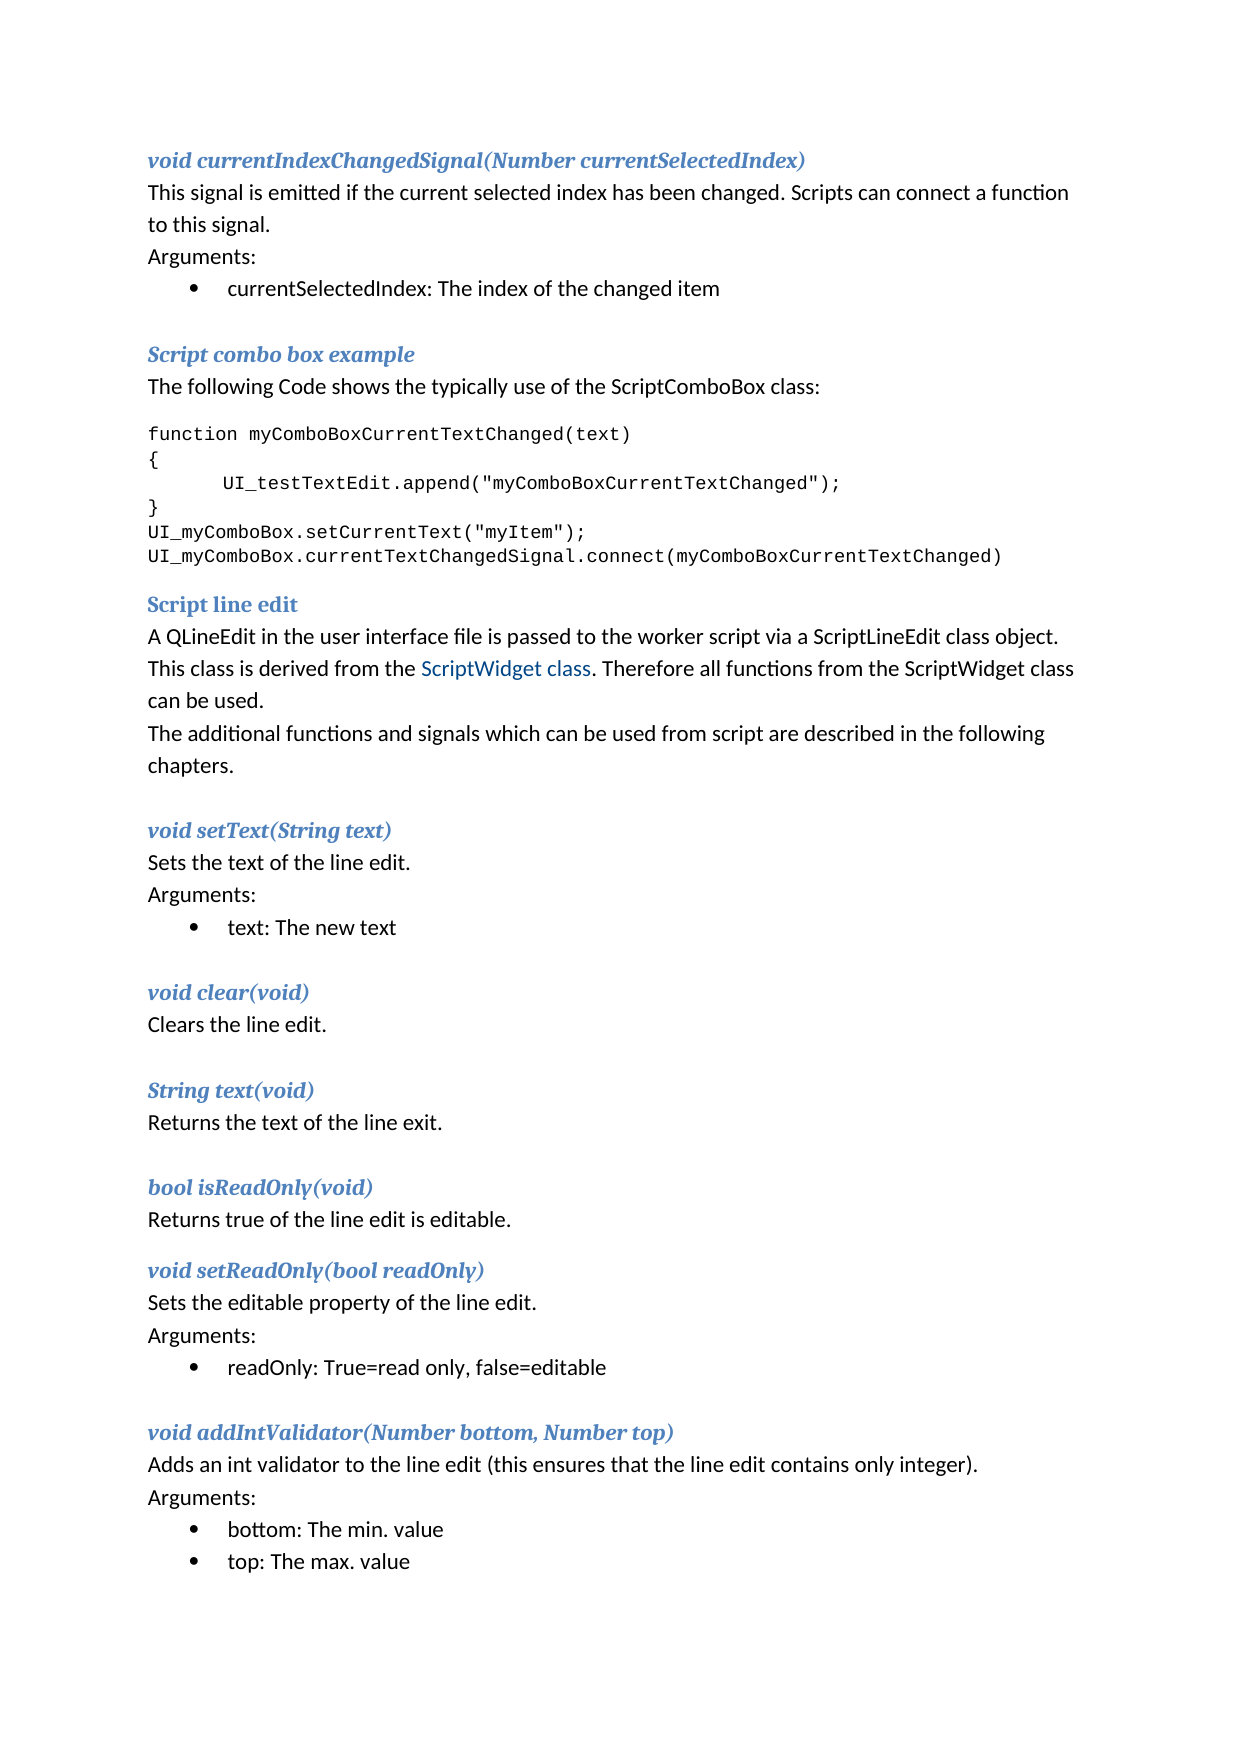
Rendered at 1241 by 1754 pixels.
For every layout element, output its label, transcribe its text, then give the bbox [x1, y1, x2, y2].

subtitle Script line edit [148, 592, 1093, 618]
text Sets the editable property of the line edit. [148, 1288, 1093, 1317]
text This signal is emitted if the current selected index has been changed. Scripts can connect a function to this signal. [148, 178, 1093, 238]
subtitle void addIntValidator(Number bottom, Number top) [148, 1420, 1093, 1447]
list top: The max. value [190, 1547, 1093, 1575]
list bottom: The min. value [190, 1515, 1093, 1543]
text function myComboBoxCurrentTextChanged(text) [148, 425, 1093, 446]
list currentSelectedIndex: The index of the changed item [190, 274, 1093, 302]
subtitle void setReadOnly(bool readOnly) [148, 1258, 1093, 1285]
list text: The new text [190, 913, 1093, 941]
list readOnly: True=read only, false=editable [190, 1353, 1093, 1381]
text UI_testTextEdit.append("myComboBoxCurrentTextChanged"); [148, 474, 1093, 495]
subtitle void setText(String text) [148, 818, 1093, 844]
text The following Code shows the typically use of the ScriptComboBox class: [148, 372, 1093, 400]
text Arguments: [148, 242, 1093, 270]
text Returns true of the line edit is editable. [148, 1205, 1093, 1233]
subtitle void currentIndexChangedSignal(Number currentSelectedIndex) [148, 148, 1093, 174]
text This class is derived from the ScriptWidget class. Therefore all functions from the ScriptWidget class can be used. [148, 654, 1093, 714]
text Arguments: [148, 1483, 1093, 1511]
text Returns the text of the line exit. [148, 1108, 1093, 1136]
text UI_myComboBox.setCurrentText("myItem"); [148, 522, 1093, 544]
subtitle Script combo box example [148, 342, 1093, 368]
text Adds an int validator to the line edit (this ensures that the line edit contains only integer). [148, 1450, 1093, 1478]
subtitle bool isReadOnly(void) [148, 1175, 1093, 1201]
text Arguments: [148, 1321, 1093, 1349]
subtitle String text(void) [148, 1078, 1093, 1104]
text The additional functions and signals which can be used from script are described in the following chapters. [148, 719, 1093, 779]
text Clears the line edit. [148, 1010, 1093, 1038]
subtitle void clear(void) [148, 980, 1093, 1006]
text { [148, 449, 1093, 471]
text Sets the text of the line edit. [148, 848, 1093, 876]
text A QLineEdit in the user interface file is passed to the worker script via a ScriptLineEdit class object. [148, 622, 1093, 650]
text } [148, 498, 1093, 519]
text UI_myComboBox.currentTextChangedSignal.connect(myComboBoxCurrentTextChanged) [148, 547, 1093, 568]
text Arguments: [148, 881, 1093, 909]
